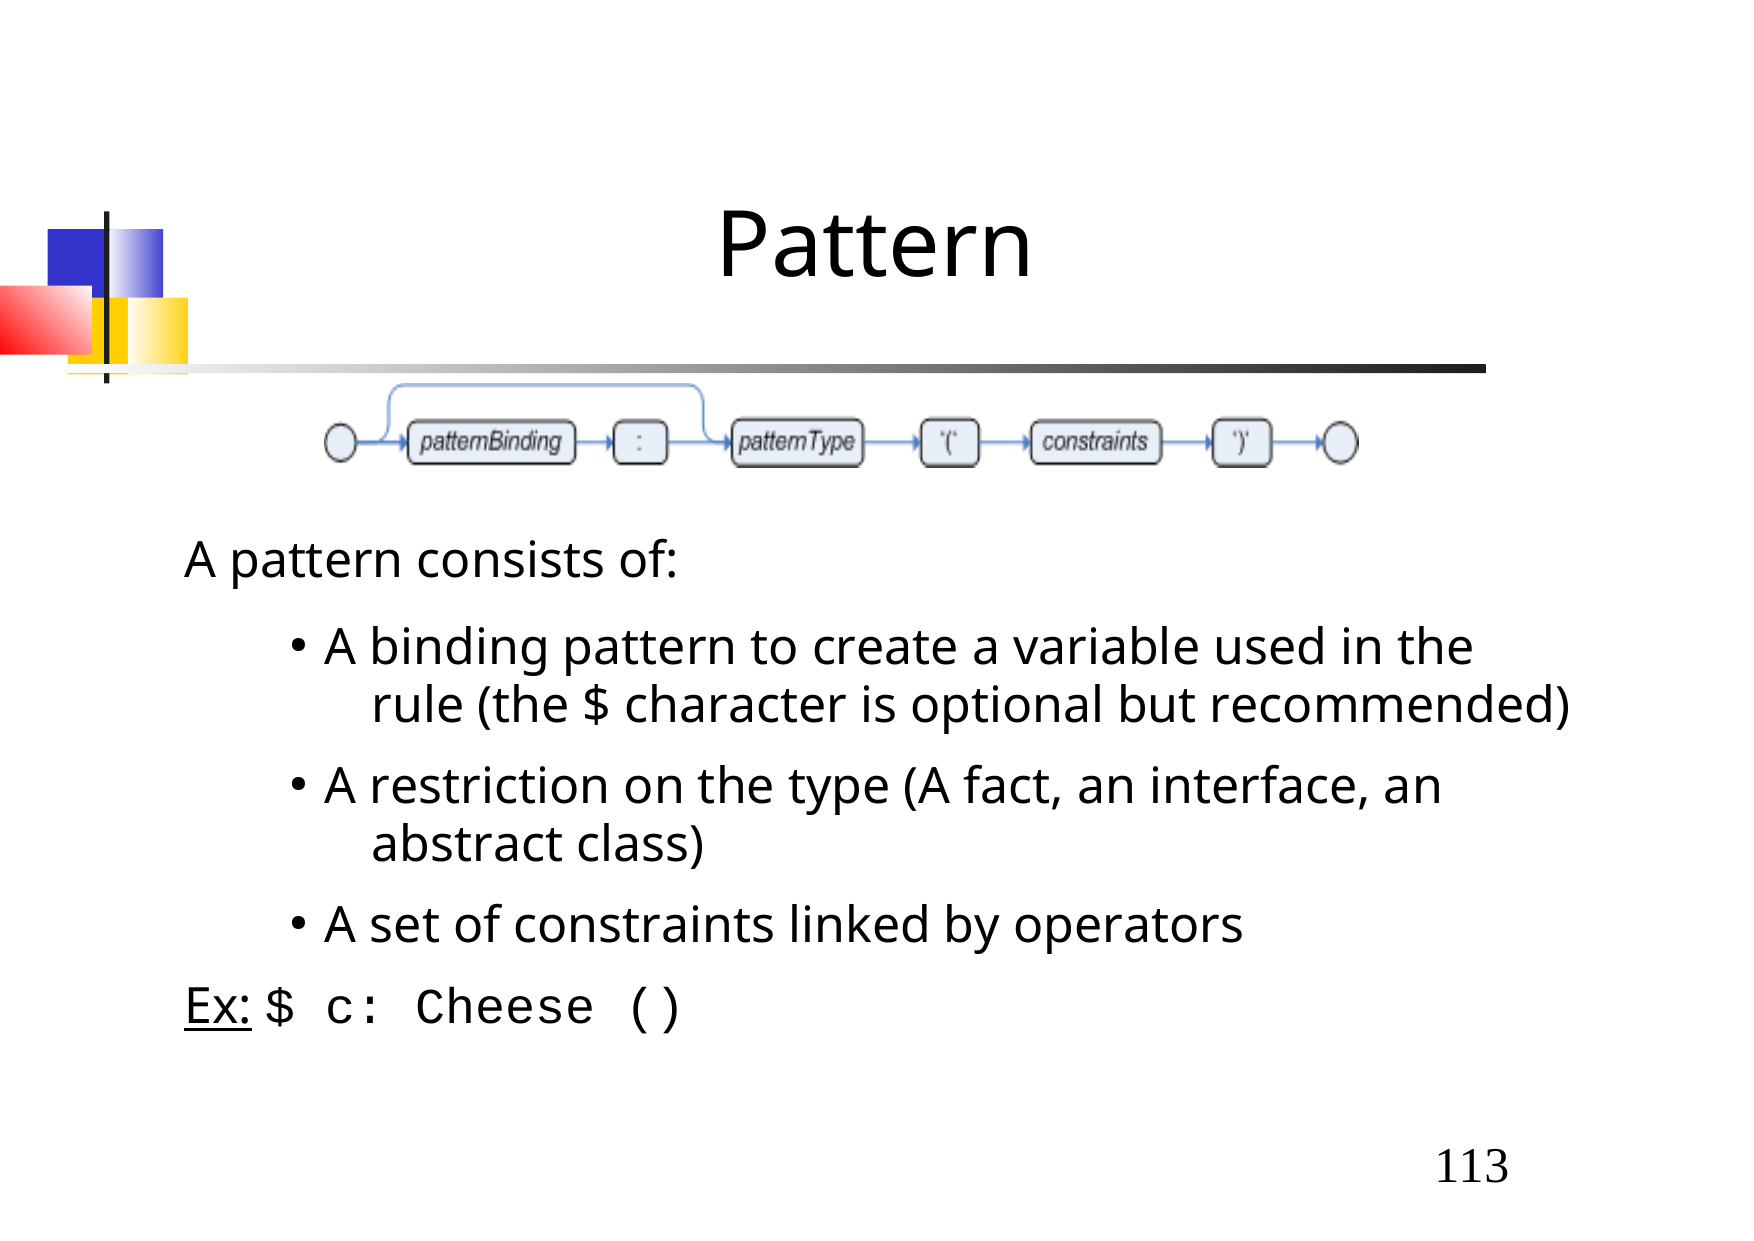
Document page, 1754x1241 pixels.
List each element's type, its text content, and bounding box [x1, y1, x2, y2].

list A pattern consists of: A binding pattern to create a variable used in the rule (the $ character is optional but recommended) A restriction on the type (A fact, an interface, an abstract class) A set of constraints linked by operators Ex: $ c: Cheese () [179, 531, 1573, 1119]
picture [324, 383, 1359, 468]
title Pattern [179, 147, 1573, 344]
